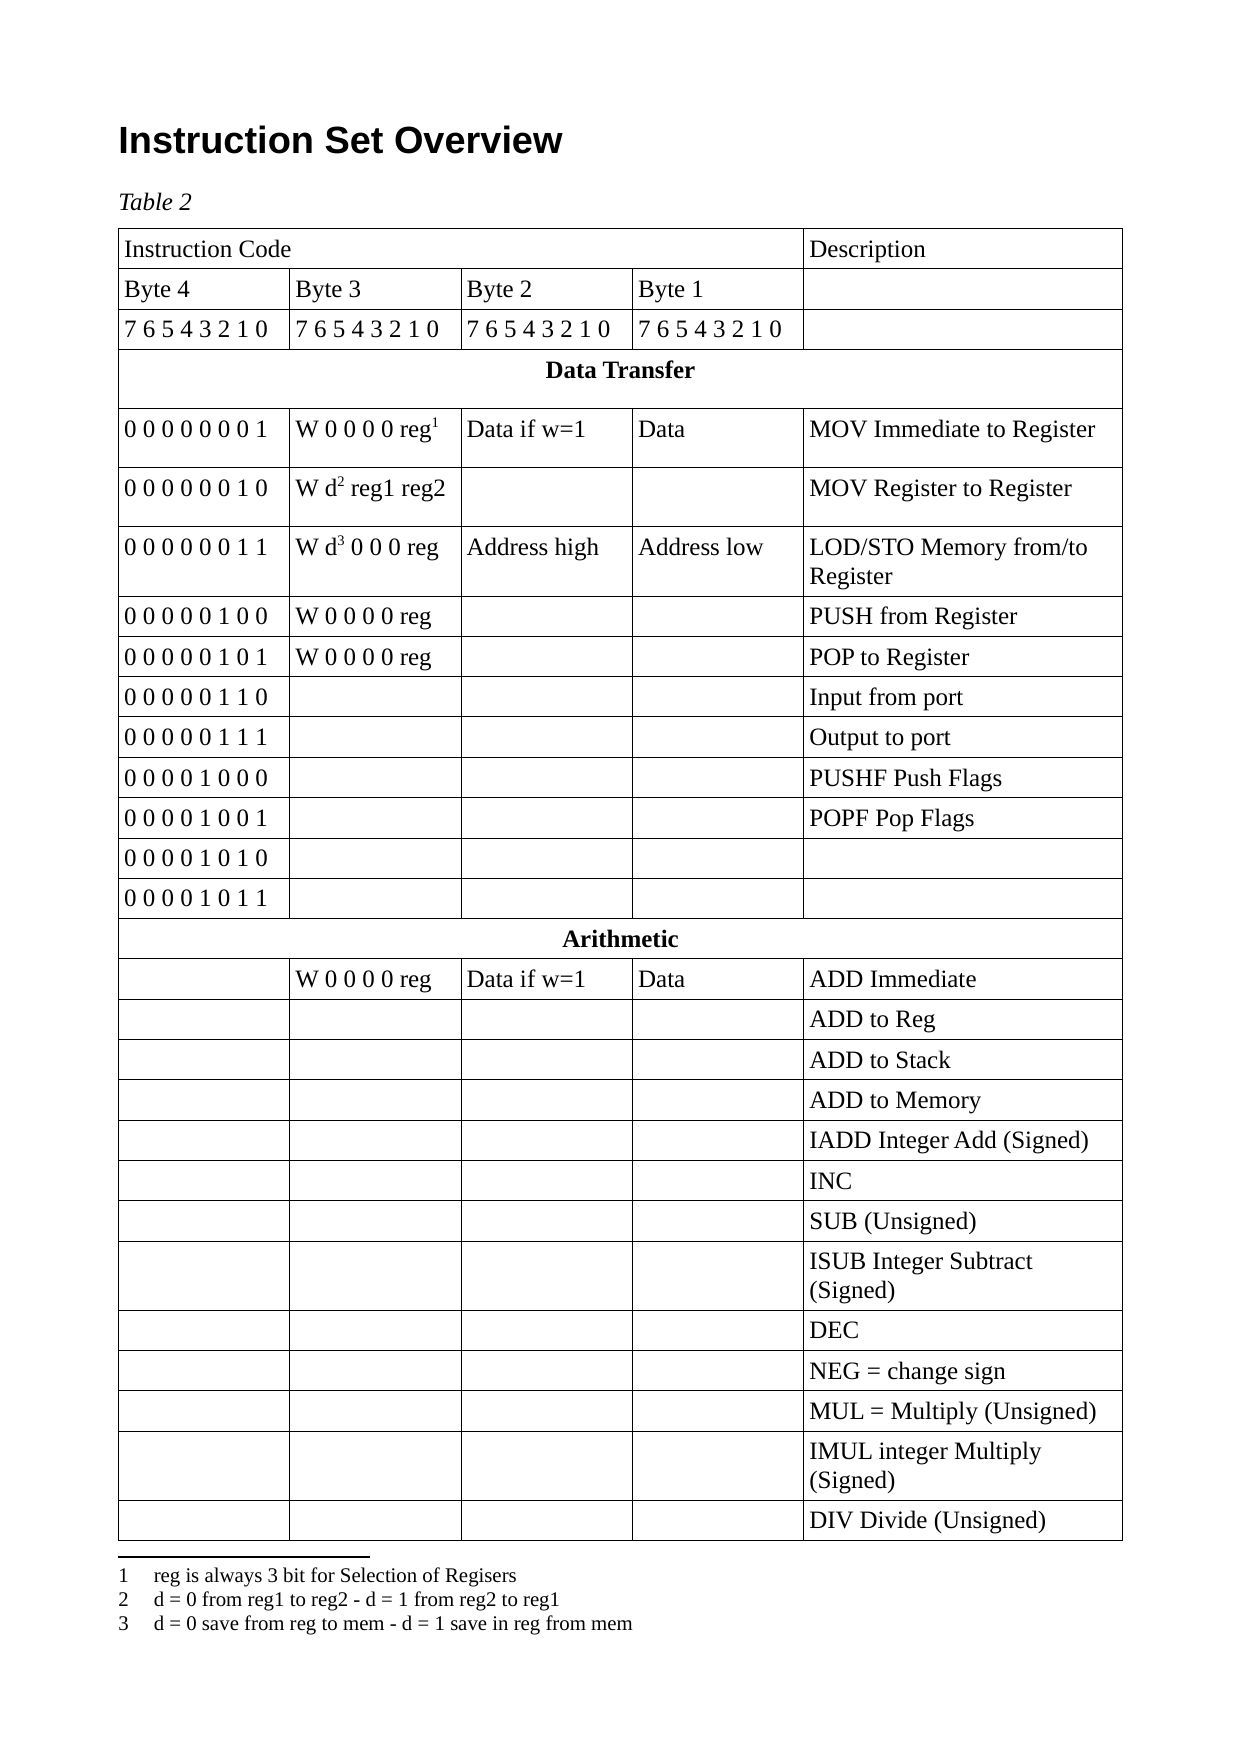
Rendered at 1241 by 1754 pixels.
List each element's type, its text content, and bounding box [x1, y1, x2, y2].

table_cell SUB (Unsigned) [804, 1201, 1122, 1241]
table_cell [119, 1391, 289, 1431]
table_cell [290, 717, 461, 757]
table_cell [462, 717, 632, 757]
table_cell [290, 1391, 461, 1431]
table_cell [462, 839, 632, 878]
table_cell IADD Integer Add (Signed) [804, 1121, 1122, 1160]
table_cell ADD to Memory [804, 1080, 1122, 1119]
table_cell 0 0 0 0 0 1 1 0 [119, 677, 289, 716]
table_cell [462, 798, 632, 837]
table_cell POPF Pop Flags [804, 798, 1122, 837]
table_cell [290, 879, 461, 918]
table_cell 0 0 0 0 0 0 0 1 [119, 409, 289, 467]
table_cell [462, 1391, 632, 1431]
table_cell [804, 269, 1122, 309]
table_cell Data if w=1 [462, 959, 632, 999]
table_cell 7 6 5 4 3 2 1 0 [462, 310, 632, 349]
table_cell [462, 1501, 632, 1540]
table_cell Address low [633, 527, 803, 596]
table_cell ADD Immediate [804, 959, 1122, 999]
table_cell [462, 1040, 632, 1079]
table_cell [804, 310, 1122, 349]
table_cell [462, 677, 632, 716]
table_cell LOD/STO Memory from/to Register [804, 527, 1122, 596]
table_cell [633, 717, 803, 757]
table_cell [633, 798, 803, 837]
table_header Description [804, 229, 1122, 268]
table_cell [633, 677, 803, 716]
table_cell Byte 4 [119, 269, 289, 309]
table_header Instruction Code [119, 229, 803, 268]
table_cell [462, 468, 632, 526]
table_cell [119, 1311, 289, 1350]
table_cell 0 0 0 0 1 0 1 0 [119, 839, 289, 878]
table_cell [633, 1432, 803, 1499]
table_cell [462, 1242, 632, 1309]
table_cell [290, 1311, 461, 1350]
table_cell [633, 1351, 803, 1390]
table_cell POP to Register [804, 637, 1122, 676]
table_cell [804, 879, 1122, 918]
table_cell Address high [462, 527, 632, 596]
table_cell Data [633, 409, 803, 467]
subtitle Instruction Set Overview [118, 118, 1122, 162]
table_cell [290, 1501, 461, 1540]
table_cell [633, 758, 803, 797]
table_cell PUSHF Push Flags [804, 758, 1122, 797]
table_cell MOV Register to Register [804, 468, 1122, 526]
table_cell [633, 637, 803, 676]
table_cell [119, 1161, 289, 1200]
table_cell [462, 1351, 632, 1390]
table_cell [633, 597, 803, 636]
table_cell [290, 677, 461, 716]
table_cell 0 0 0 0 1 0 1 1 [119, 879, 289, 918]
table_cell 0 0 0 0 0 0 1 1 [119, 527, 289, 596]
table_cell [290, 758, 461, 797]
table_cell [462, 1432, 632, 1499]
text Table 2 [118, 187, 1122, 216]
table_cell ISUB Integer Subtract (Signed) [804, 1242, 1122, 1309]
table_cell [633, 1501, 803, 1540]
table_cell Byte 3 [290, 269, 461, 309]
table_cell [290, 1351, 461, 1390]
table_cell 0 0 0 0 0 1 1 1 [119, 717, 289, 757]
table_cell ADD to Reg [804, 1000, 1122, 1039]
table_cell [290, 798, 461, 837]
table_cell [462, 758, 632, 797]
table_cell [633, 1391, 803, 1431]
table_cell [633, 1242, 803, 1309]
table_cell [462, 1121, 632, 1160]
table_cell [119, 1201, 289, 1241]
table_cell 0 0 0 0 1 0 0 0 [119, 758, 289, 797]
table_cell [119, 1432, 289, 1499]
table_cell IMUL integer Multiply (Signed) [804, 1432, 1122, 1499]
table_cell Arithmetic [119, 919, 1122, 958]
table_cell 0 0 0 0 1 0 0 1 [119, 798, 289, 837]
table_cell [290, 839, 461, 878]
table_cell [633, 1040, 803, 1079]
table_cell [462, 1080, 632, 1119]
table_cell W d 0 0 0 reg [290, 527, 461, 596]
table_cell Byte 1 [633, 269, 803, 309]
table_cell [633, 1000, 803, 1039]
table_cell 7 6 5 4 3 2 1 0 [290, 310, 461, 349]
table_cell DIV Divide (Unsigned) [804, 1501, 1122, 1540]
table_cell Data [633, 959, 803, 999]
table_cell DEC [804, 1311, 1122, 1350]
table_cell 0 0 0 0 0 0 1 0 [119, 468, 289, 526]
table_cell 7 6 5 4 3 2 1 0 [633, 310, 803, 349]
table_cell 7 6 5 4 3 2 1 0 [119, 310, 289, 349]
table_cell 0 0 0 0 0 1 0 0 [119, 597, 289, 636]
table_cell [462, 1161, 632, 1200]
table_cell [462, 597, 632, 636]
table_cell [119, 1000, 289, 1039]
table_cell [462, 879, 632, 918]
table_cell ADD to Stack [804, 1040, 1122, 1079]
table_cell [633, 1311, 803, 1350]
table_cell [119, 1351, 289, 1390]
table_cell [462, 1311, 632, 1350]
table_cell [290, 1121, 461, 1160]
table_cell 0 0 0 0 0 1 0 1 [119, 637, 289, 676]
table_cell W d reg1 reg2 [290, 468, 461, 526]
table_cell Data Transfer [119, 350, 1122, 408]
table_cell MUL = Multiply (Unsigned) [804, 1391, 1122, 1431]
table_cell Output to port [804, 717, 1122, 757]
table_cell [633, 468, 803, 526]
table_cell [462, 1201, 632, 1241]
table_cell MOV Immediate to Register [804, 409, 1122, 467]
table_cell W 0 0 0 0 reg [290, 959, 461, 999]
table_cell [290, 1161, 461, 1200]
table_cell [633, 1161, 803, 1200]
table_cell W 0 0 0 0 reg [290, 409, 461, 467]
table_cell [290, 1432, 461, 1499]
table_cell [633, 839, 803, 878]
table_cell [119, 1040, 289, 1079]
table_cell NEG = change sign [804, 1351, 1122, 1390]
table_cell [633, 1080, 803, 1119]
table_cell [633, 879, 803, 918]
table_cell Data if w=1 [462, 409, 632, 467]
table_cell INC [804, 1161, 1122, 1200]
table_cell [804, 839, 1122, 878]
table_cell [290, 1201, 461, 1241]
table_cell [290, 1242, 461, 1309]
table_cell Byte 2 [462, 269, 632, 309]
table_cell [119, 1242, 289, 1309]
table_cell [290, 1040, 461, 1079]
table_cell PUSH from Register [804, 597, 1122, 636]
table_cell [119, 1501, 289, 1540]
table_cell W 0 0 0 0 reg [290, 637, 461, 676]
table_cell [462, 1000, 632, 1039]
table_cell [119, 1080, 289, 1119]
table_cell W 0 0 0 0 reg [290, 597, 461, 636]
table_cell [119, 959, 289, 999]
table_cell [290, 1080, 461, 1119]
table_cell [290, 1000, 461, 1039]
table_cell [462, 637, 632, 676]
table_cell Input from port [804, 677, 1122, 716]
table_cell [633, 1121, 803, 1160]
table_cell [633, 1201, 803, 1241]
table_cell [119, 1121, 289, 1160]
